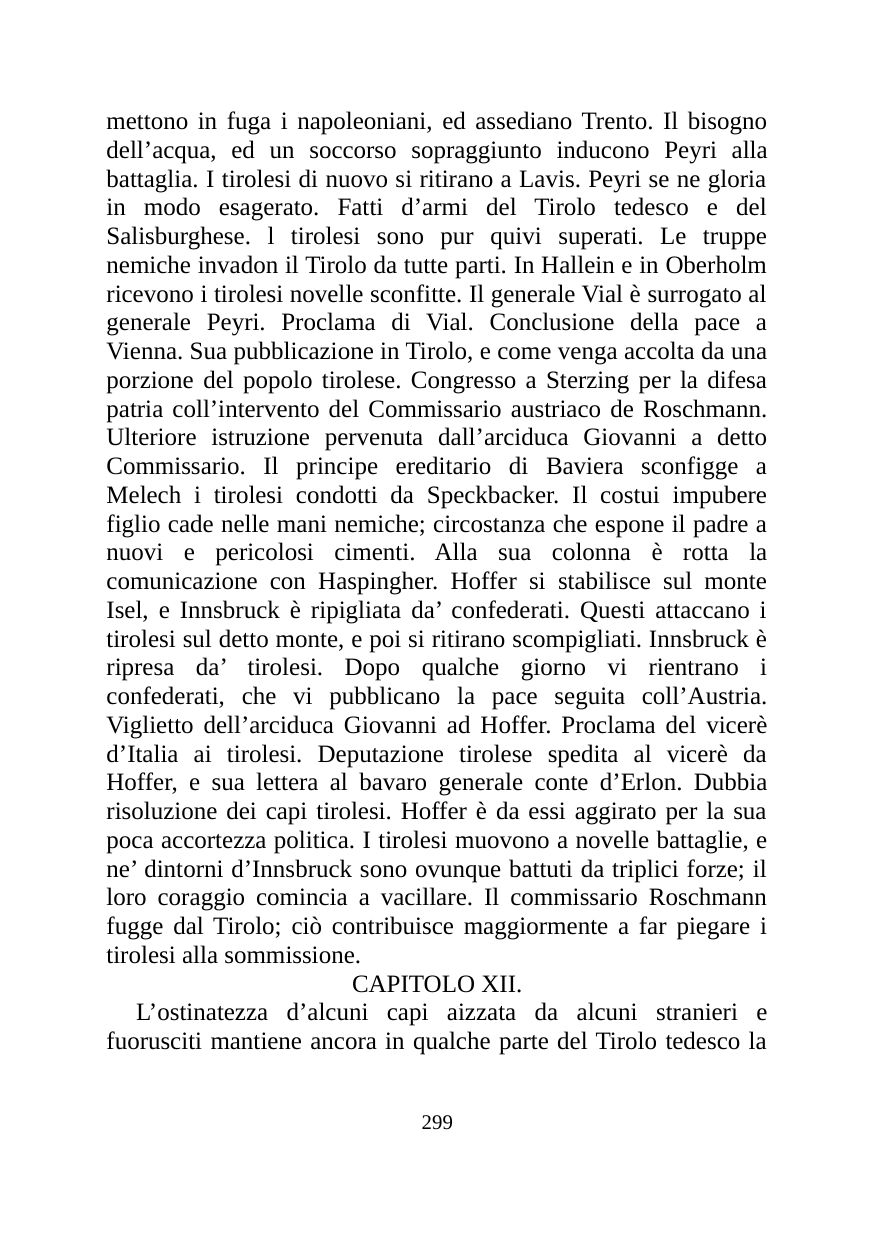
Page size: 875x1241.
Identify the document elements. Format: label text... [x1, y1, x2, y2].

text CAPITOLO XII. [106, 969, 768, 997]
text L’ostinatezza d’alcuni capi aizzata da alcuni stranieri e fuorusciti mantiene ancora in qualche parte del Tirolo tedesco la [106, 997, 768, 1055]
text mettono in fuga i napoleoniani, ed assediano Trento. Il bisogno dell’acqua, ed un soccorso sopraggiunto inducono Peyri alla battaglia. I tirolesi di nuovo si ritirano a Lavis. Peyri se ne gloria in modo esagerato. Fatti d’armi del Tirolo tedesco e del Salisburghese. l tirolesi sono pur quivi superati. Le truppe nemiche invadon il Tirolo da tutte parti. In Hallein e in Oberholm ricevono i tirolesi novelle sconfitte. Il generale Vial è surrogato al generale Peyri. Proclama di Vial. Conclusione della pace a Vienna. Sua pubblicazione in Tirolo, e come venga accolta da una porzione del popolo tirolese. Congresso a Sterzing per la difesa patria coll’intervento del Commissario austriaco de Roschmann. Ulteriore istruzione pervenuta dall’arciduca Giovanni a detto Commissario. Il principe ereditario di Baviera sconfigge a Melech i tirolesi condotti da Speckbacker. Il costui impubere figlio cade nelle mani nemiche; circostanza che espone il padre a nuovi e pericolosi cimenti. Alla sua colonna è rotta la comunicazione con Haspingher. Hoffer si stabilisce sul monte Isel, e Innsbruck è ripigliata da’ confederati. Questi attaccano i tirolesi sul detto monte, e poi si ritirano scompigliati. Innsbruck è ripresa da’ tirolesi. Dopo qualche giorno vi rientrano i confederati, che vi pubblicano la pace seguita coll’Austria. Viglietto dell’arciduca Giovanni ad Hoffer. Proclama del vicerè d’Italia ai tirolesi. Deputazione tirolese spedita al vicerè da Hoffer, e sua lettera al bavaro generale conte d’Erlon. Dubbia risoluzione dei capi tirolesi. Hoffer è da essi aggirato per la sua poca accortezza politica. I tirolesi muovono a novelle battaglie, e ne’ dintorni d’Innsbruck sono ovunque battuti da triplici forze; il loro coraggio comincia a vacillare. Il commissario Roschmann fugge dal Tirolo; ciò contribuisce maggiormente a far piegare i tirolesi alla sommissione. [106, 106, 768, 969]
